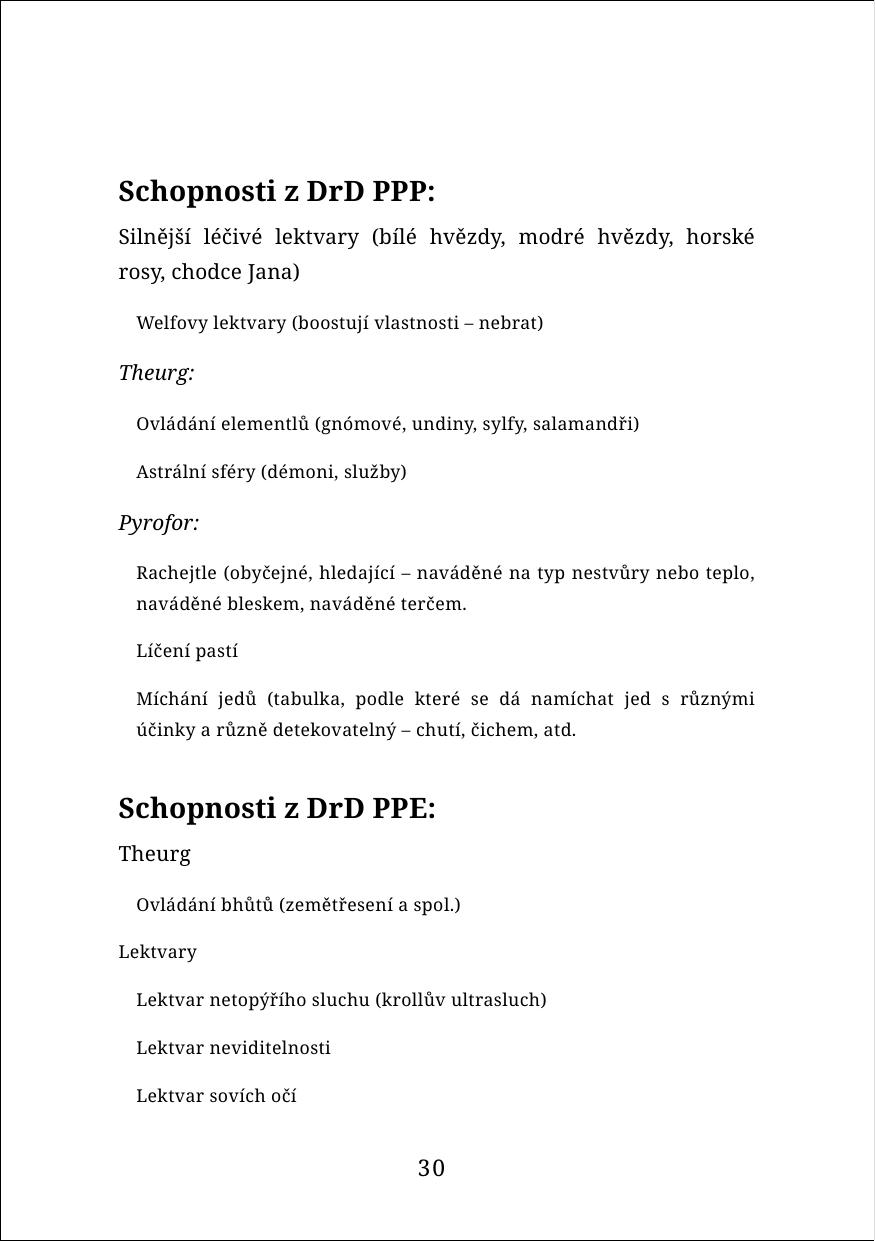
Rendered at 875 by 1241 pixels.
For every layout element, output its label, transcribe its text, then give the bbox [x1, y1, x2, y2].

text Lektvary [118, 940, 756, 964]
text Líčení pastí [136, 639, 756, 663]
text Welfovy lektvary (boostují vlastnosti – nebrat) [136, 311, 756, 335]
text Rachejtle (obyčejné, hledající – naváděné na typ nestvůry nebo teplo, naváděné bleskem, naváděné terčem. [136, 561, 756, 615]
text Lektvar netopýřího sluchu (krollův ultrasluch) [136, 988, 756, 1012]
text Míchání jedů (tabulka, podle které se dá namíchat jed s různými účinky a různě detekovatelný – chutí, čichem, atd. [136, 687, 756, 741]
text Ovládání elementlů (gnómové, undiny, sylfy, salamandři) [136, 412, 756, 436]
text Pyrofor: [118, 508, 756, 536]
text Silnější léčivé lektvary (bílé hvězdy, modré hvězdy, horské rosy, chodce Jana) [118, 222, 756, 286]
subtitle Schopnosti z DrD PPE: [118, 789, 756, 827]
text Lektvar neviditelnosti [136, 1036, 756, 1060]
text Lektvar sovích očí [136, 1084, 756, 1108]
text Ovládání bhůtů (zemětřesení a spol.) [136, 892, 756, 916]
text Astrální sféry (démoni, služby) [136, 460, 756, 484]
text Theurg: [118, 358, 756, 387]
text Theurg [118, 839, 756, 867]
subtitle Schopnosti z DrD PPP: [118, 172, 756, 210]
